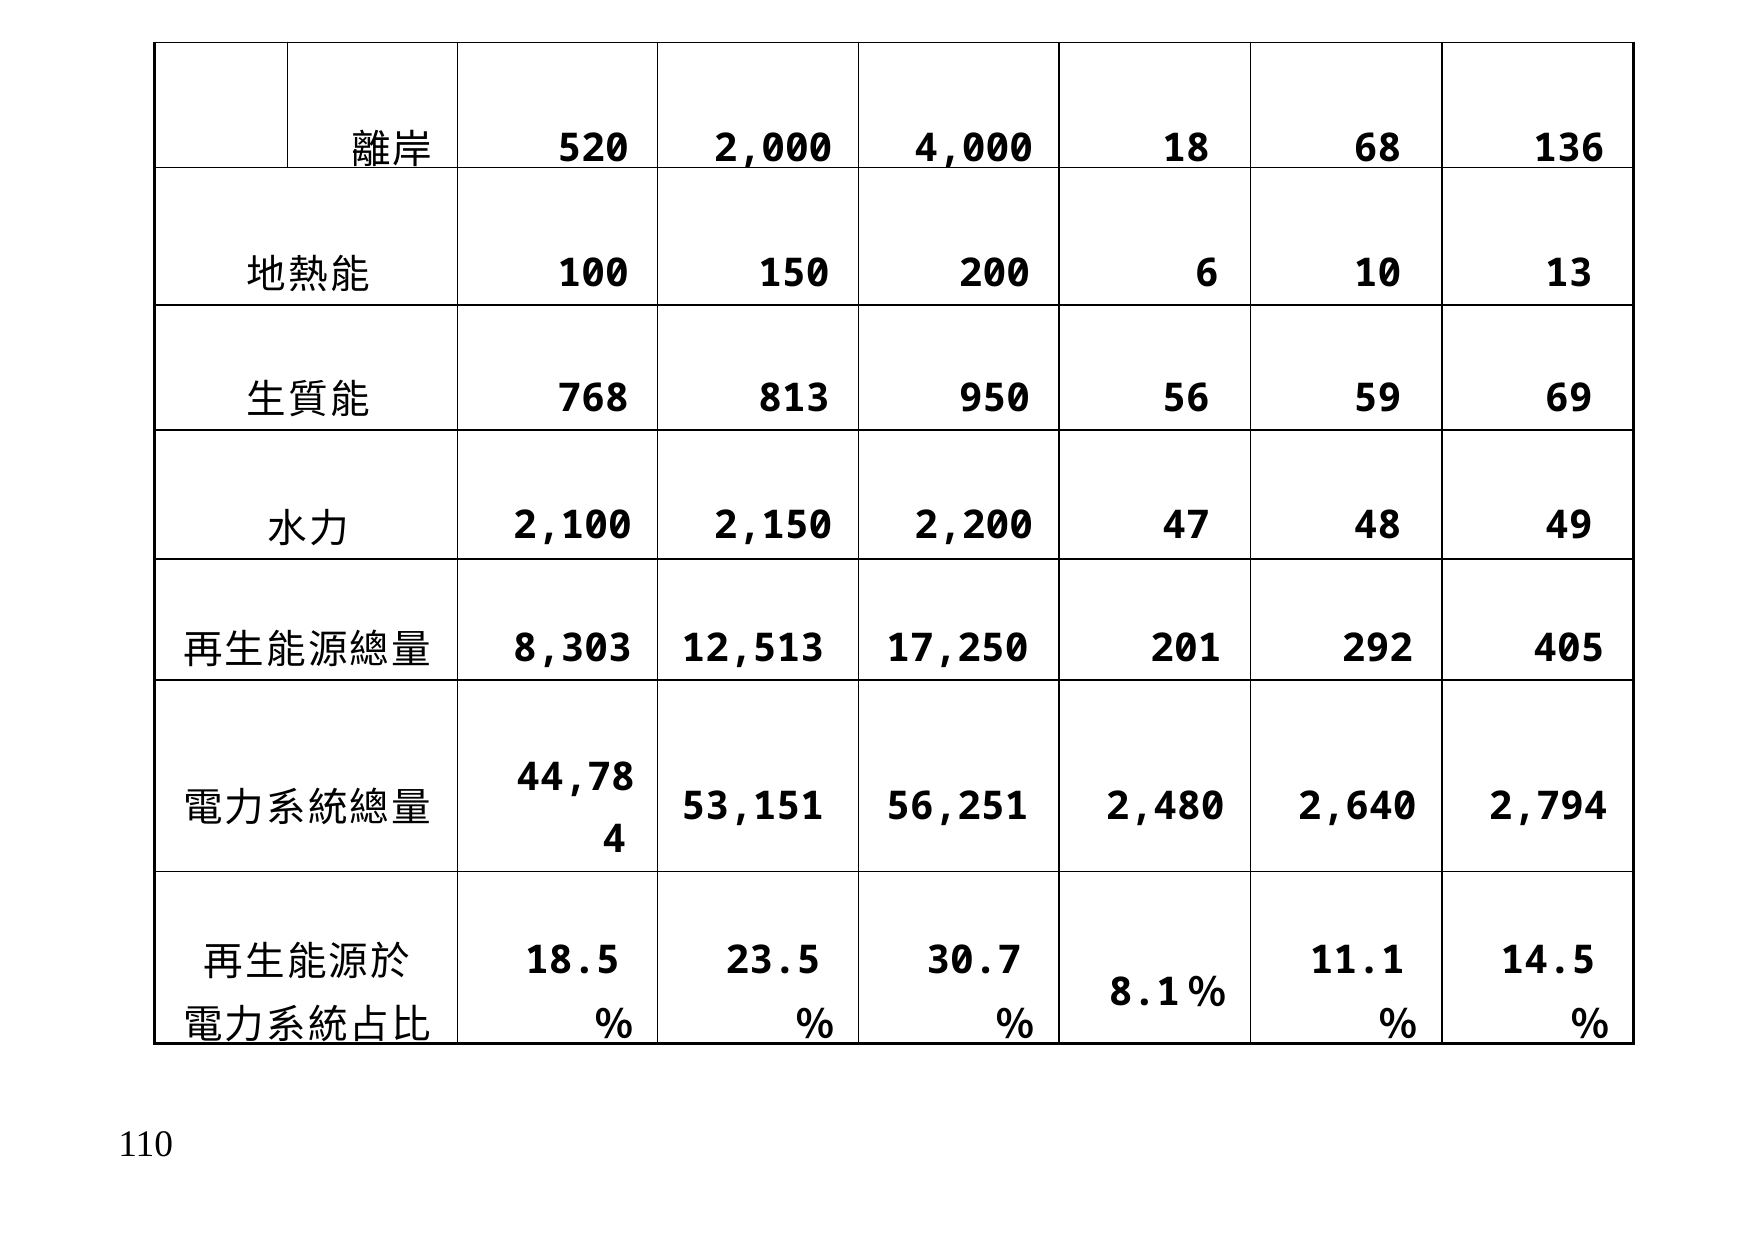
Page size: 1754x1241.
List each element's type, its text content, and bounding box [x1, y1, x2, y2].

table_cell 56 [1060, 306, 1250, 429]
table_cell 12,513 [658, 560, 858, 679]
table_cell 4,000 [859, 43, 1058, 167]
table_cell 100 [458, 168, 657, 304]
table_cell 8.1％ [1060, 872, 1250, 1042]
table_cell 48 [1251, 431, 1441, 558]
table_cell 再生能源總量 [156, 560, 457, 679]
table_cell 68 [1251, 43, 1441, 167]
table_cell 生質能 [156, 306, 457, 429]
table_cell 47 [1060, 431, 1250, 558]
table_cell 2,000 [658, 43, 858, 167]
table_cell [156, 43, 287, 167]
table_cell 8,303 [458, 560, 657, 679]
table_cell 405 [1443, 560, 1632, 679]
table_cell 56,251 [859, 681, 1058, 871]
table_cell 11.1％ [1251, 872, 1441, 1042]
table_cell 2,640 [1251, 681, 1441, 871]
table_cell 520 [458, 43, 657, 167]
table_cell 10 [1251, 168, 1441, 304]
table_cell 30.7％ [859, 872, 1058, 1042]
table_cell 69 [1443, 306, 1632, 429]
table_cell 2,150 [658, 431, 858, 558]
table_cell 17,250 [859, 560, 1058, 679]
table_cell 150 [658, 168, 858, 304]
table_cell 6 [1060, 168, 1250, 304]
table_cell 14.5％ [1443, 872, 1632, 1042]
table_cell 離岸 [288, 43, 457, 167]
table_cell 水力 [156, 431, 457, 558]
table_cell 23.5％ [658, 872, 858, 1042]
table_cell 18 [1060, 43, 1250, 167]
table_cell 44,784 [458, 681, 657, 871]
table_cell 201 [1060, 560, 1250, 679]
table_cell 2,794 [1443, 681, 1632, 871]
table_cell 電力系統總量 [156, 681, 457, 871]
table_cell 136 [1443, 43, 1632, 167]
table_cell 53,151 [658, 681, 858, 871]
table_cell 950 [859, 306, 1058, 429]
table_cell 再生能源於 電力系統占比 [156, 872, 457, 1042]
table_cell 768 [458, 306, 657, 429]
table_cell 49 [1443, 431, 1632, 558]
table_cell 地熱能 [156, 168, 457, 304]
table_cell 200 [859, 168, 1058, 304]
table_cell 2,480 [1060, 681, 1250, 871]
table_cell 18.5％ [458, 872, 657, 1042]
table_cell 59 [1251, 306, 1441, 429]
table_cell 813 [658, 306, 858, 429]
table_cell 292 [1251, 560, 1441, 679]
table_cell 2,200 [859, 431, 1058, 558]
table_cell 13 [1443, 168, 1632, 304]
table_cell 2,100 [458, 431, 657, 558]
